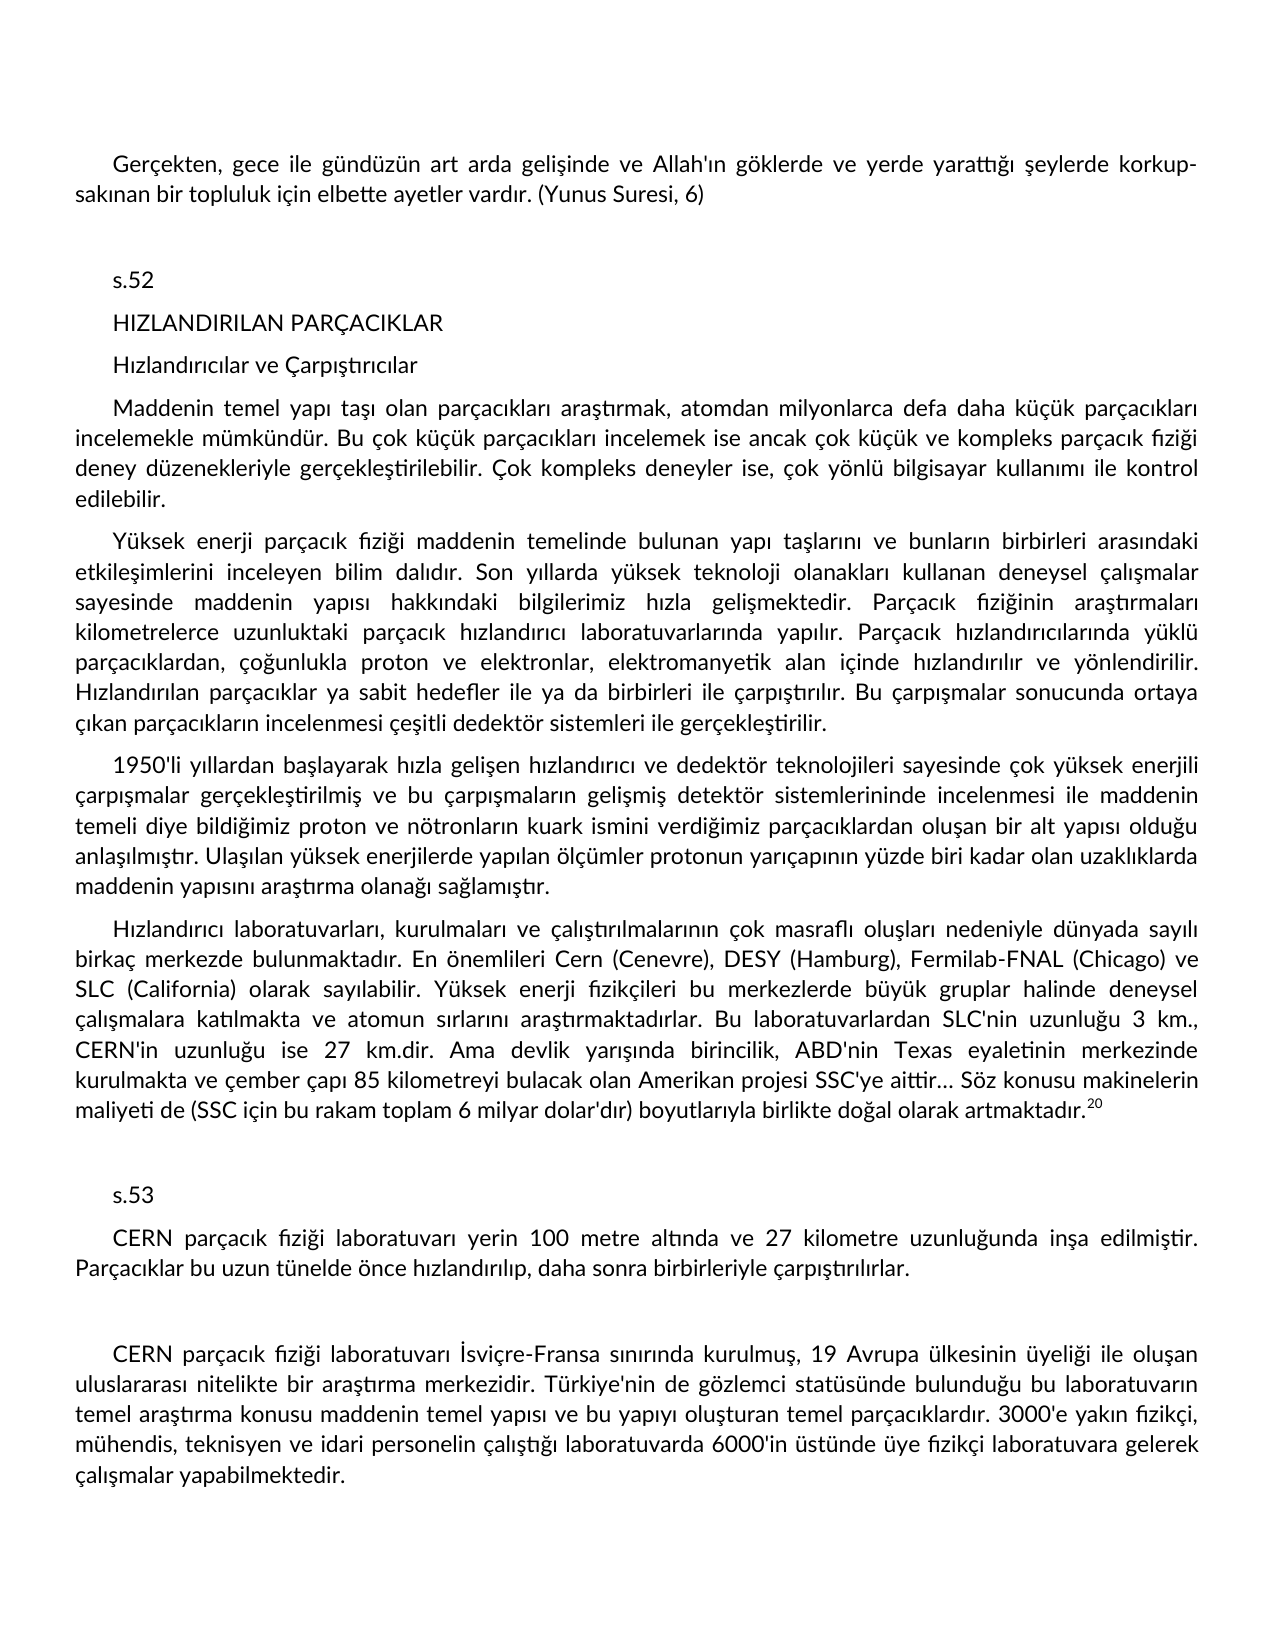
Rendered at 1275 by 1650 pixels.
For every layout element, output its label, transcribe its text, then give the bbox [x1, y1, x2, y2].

text s.53 [75, 1181, 1200, 1209]
text Gerçekten, gece ile gündüzün art arda gelişinde ve Allah'ın göklerde ve yerde yarattığı şeylerde korkup-sakınan bir topluluk için elbette ayetler vardır. (Yunus Suresi, 6) [75, 150, 1200, 208]
text Hızlandırıcılar ve Çarpıştırıcılar [75, 351, 1200, 378]
text Yüksek enerji parçacık fiziği maddenin temelinde bulunan yapı taşlarını ve bunların birbirleri arasındaki etkileşimlerini inceleyen bilim dalıdır. Son yıllarda yüksek teknoloji olanakları kullanan deneysel çalışmalar sayesinde maddenin yapısı hakkındaki bilgilerimiz hızla gelişmektedir. Parçacık fiziğinin araştırmaları kilometrelerce uzunluktaki parçacık hızlandırıcı laboratuvarlarında yapılır. Parçacık hızlandırıcılarında yüklü parçacıklardan, çoğunlukla proton ve elektronlar, elektromanyetik alan içinde hızlandırılır ve yönlendirilir. Hızlandırılan parçacıklar ya sabit hedefler ile ya da birbirleri ile çarpıştırılır. Bu çarpışmalar sonucunda ortaya çıkan parçacıkların incelenmesi çeşitli dedektör sistemleri ile gerçekleştirilir. [75, 527, 1200, 736]
text s.52 [75, 266, 1200, 293]
text 1950'li yıllardan başlayarak hızla gelişen hızlandırıcı ve dedektör teknolojileri sayesinde çok yüksek enerjili çarpışmalar gerçekleştirilmiş ve bu çarpışmaların gelişmiş detektör sistemlerininde incelenmesi ile maddenin temeli diye bildiğimiz proton ve nötronların kuark ismini verdiğimiz parçacıklardan oluşan bir alt yapısı olduğu anlaşılmıştır. Ulaşılan yüksek enerjilerde yapılan ölçümler protonun yarıçapının yüzde biri kadar olan uzaklıklarda maddenin yapısını araştırma olanağı sağlamıştır. [75, 751, 1200, 899]
text Maddenin temel yapı taşı olan parçacıkları araştırmak, atomdan milyonlarca defa daha küçük parçacıkları incelemekle mümkündür. Bu çok küçük parçacıkları incelemek ise ancak çok küçük ve kompleks parçacık fiziği deney düzenekleriyle gerçekleştirilebilir. Çok kompleks deneyler ise, çok yönlü bilgisayar kullanımı ile kontrol edilebilir. [75, 394, 1200, 512]
text CERN parçacık fiziği laboratuvarı İsviçre-Fransa sınırında kurulmuş, 19 Avrupa ülkesinin üyeliği ile oluşan uluslararası nitelikte bir araştırma merkezidir. Türkiye'nin de gözlemci statüsünde bulunduğu bu laboratuvarın temel araştırma konusu maddenin temel yapısı ve bu yapıyı oluşturan temel parçacıklardır. 3000'e yakın fizikçi, mühendis, teknisyen ve idari personelin çalıştığı laboratuvarda 6000'in üstünde üye fizikçi laboratuvara gelerek çalışmalar yapabilmektedir. [75, 1339, 1200, 1488]
text CERN parçacık fiziği laboratuvarı yerin 100 metre altında ve 27 kilometre uzunluğunda inşa edilmiştir. Parçacıklar bu uzun tünelde önce hızlandırılıp, daha sonra birbirleriyle çarpıştırılırlar. [75, 1224, 1200, 1282]
text HIZLANDIRILAN PARÇACIKLAR [75, 308, 1200, 336]
text Hızlandırıcı laboratuvarları, kurulmaları ve çalıştırılmalarının çok masraflı oluşları nedeniyle dünyada sayılı birkaç merkezde bulunmaktadır. En önemlileri Cern (Cenevre), DESY (Hamburg), Fermilab-FNAL (Chicago) ve SLC (California) olarak sayılabilir. Yüksek enerji fizikçileri bu merkezlerde büyük gruplar halinde deneysel çalışmalara katılmakta ve atomun sırlarını araştırmaktadırlar. Bu laboratuvarlardan SLC'nin uzunluğu 3 km., CERN'in uzunluğu ise 27 km.dir. Ama devlik yarışında birincilik, ABD'nin Texas eyaletinin merkezinde kurulmakta ve çember çapı 85 kilometreyi bulacak olan Amerikan projesi SSC'ye aittir… Söz konusu makinelerin maliyeti de (SSC için bu rakam toplam 6 milyar dolar'dır) boyutlarıyla birlikte doğal olarak artmaktadır.20 [75, 914, 1200, 1123]
